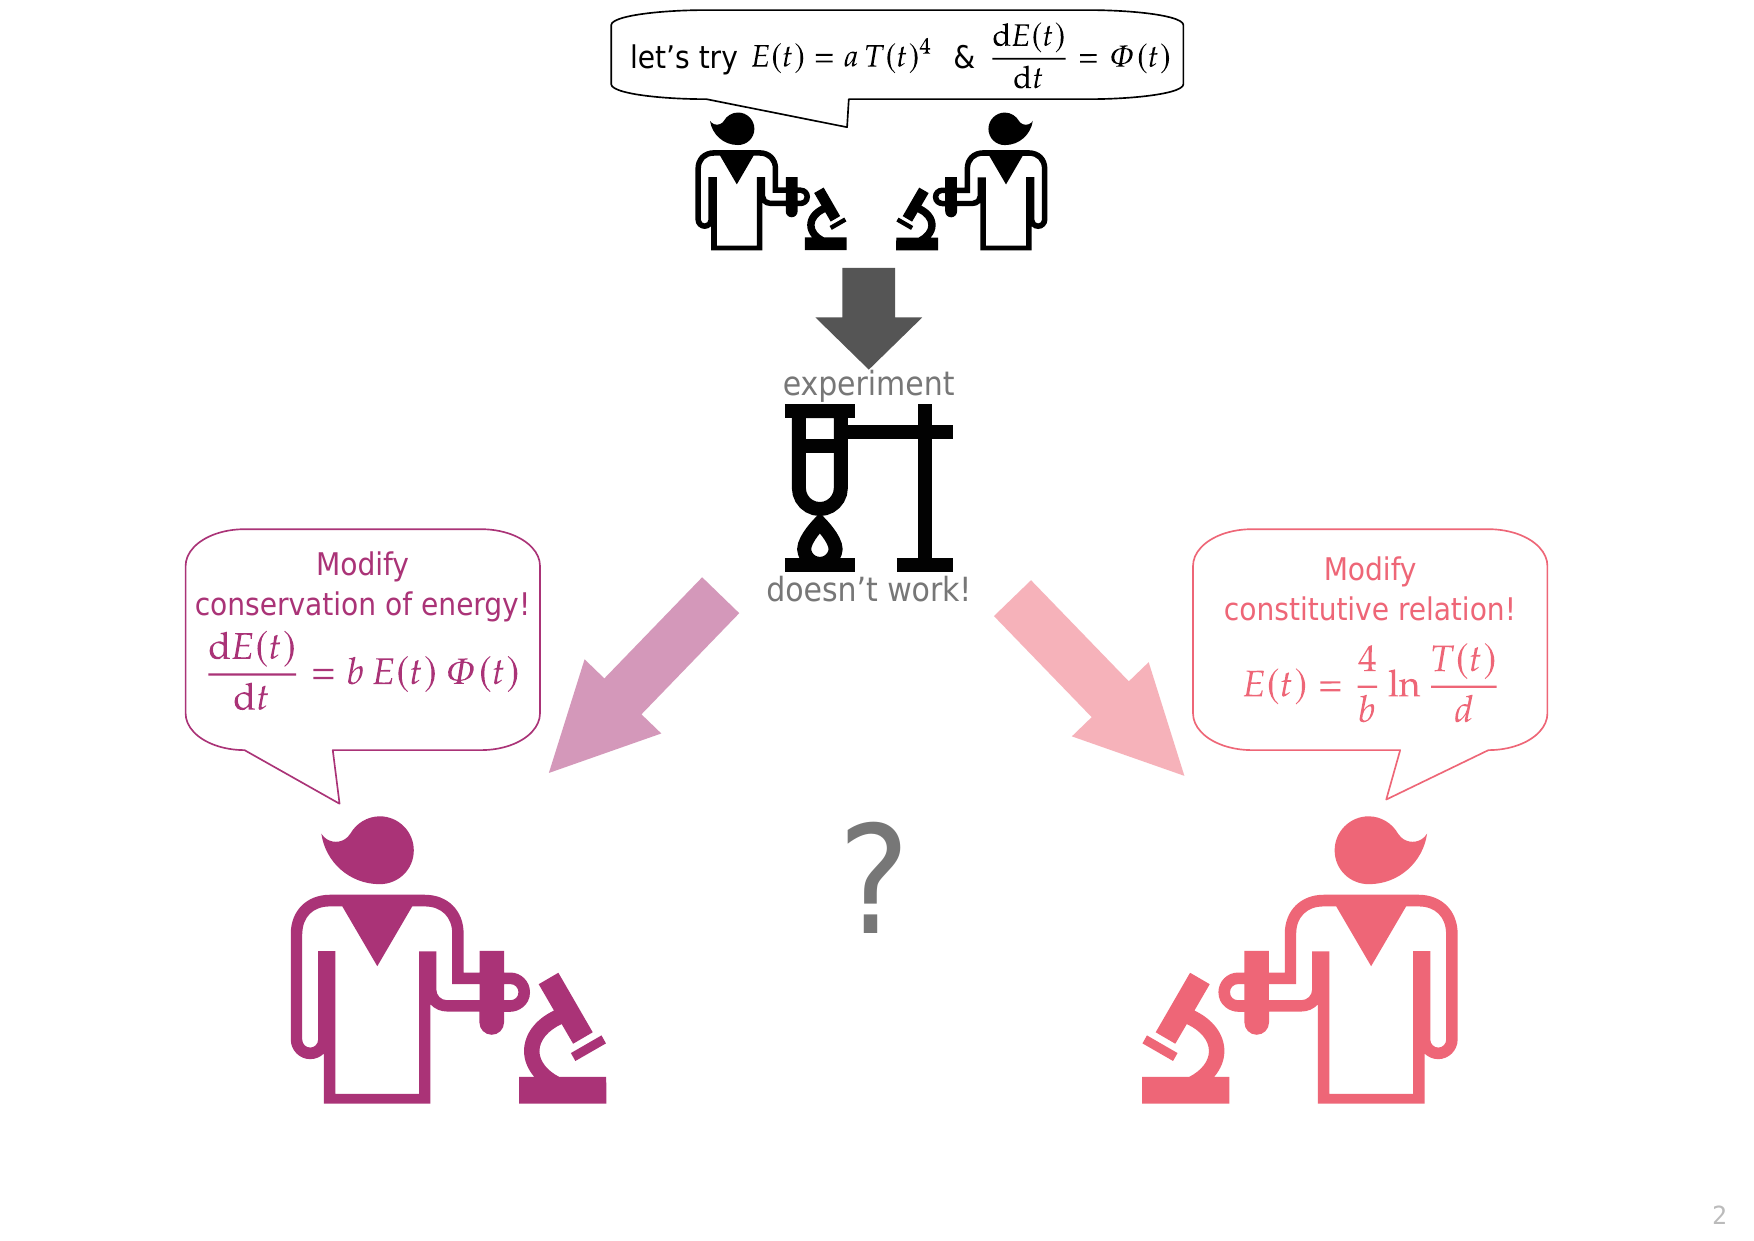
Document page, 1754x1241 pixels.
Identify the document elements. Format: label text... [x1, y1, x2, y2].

text_box [1359, 694, 1375, 723]
text_box [398, 656, 408, 692]
text_box [783, 46, 792, 67]
text_box [313, 676, 334, 680]
text_box [1055, 22, 1064, 53]
text_box [1432, 645, 1455, 672]
text_box [1014, 65, 1032, 89]
text_box [411, 660, 422, 685]
text_box [348, 656, 363, 685]
text_box Modify conservation of energy! [179, 535, 546, 630]
text_box [1138, 43, 1147, 74]
text_box [232, 633, 253, 659]
text_box [993, 580, 1185, 776]
text_box [993, 23, 1011, 47]
text_box [1470, 647, 1481, 672]
picture [694, 100, 848, 251]
text_box [234, 682, 255, 711]
text_box [1457, 643, 1468, 680]
text_box [1043, 25, 1053, 47]
text_box [815, 267, 923, 353]
text_box doesn’t work! [685, 559, 1053, 617]
picture [895, 97, 1049, 251]
text_box [284, 630, 294, 667]
text_box Modify constitutive relation! [1209, 540, 1532, 636]
picture [1389, 785, 1412, 796]
text_box [448, 658, 474, 684]
text_box [1295, 668, 1306, 705]
text_box [1455, 694, 1473, 723]
text_box [209, 631, 230, 660]
text_box [752, 45, 769, 67]
picture [310, 785, 338, 801]
text_box [1012, 24, 1030, 46]
text_box ? [809, 769, 940, 977]
picture [694, 97, 848, 125]
text_box [313, 668, 334, 672]
text_box [1149, 46, 1158, 68]
text_box [481, 656, 491, 692]
text_box [257, 630, 267, 667]
text_box experiment [711, 353, 1027, 411]
text_box [1281, 672, 1292, 697]
text_box [258, 685, 268, 710]
text_box [507, 656, 518, 692]
text_box [919, 37, 931, 54]
text_box [844, 51, 858, 67]
text_box [897, 46, 907, 67]
text_box [1268, 668, 1279, 705]
text_box let’s try & [615, 29, 992, 84]
text_box [772, 43, 781, 74]
text_box [1243, 670, 1264, 697]
text_box [1111, 45, 1133, 67]
text_box [425, 656, 435, 692]
text_box [866, 45, 885, 67]
picture [1140, 785, 1459, 1104]
text_box [909, 43, 918, 74]
text_box [373, 658, 394, 685]
text_box [1161, 43, 1170, 74]
text_box [270, 634, 281, 660]
text_box [493, 660, 504, 685]
text_box [1033, 22, 1042, 53]
text_box [1484, 643, 1495, 680]
text_box [1358, 645, 1376, 672]
text_box [1388, 669, 1421, 697]
text_box [548, 577, 740, 773]
picture [289, 785, 608, 1104]
text_box [887, 43, 896, 74]
picture [781, 411, 957, 559]
text_box [1033, 68, 1043, 89]
text_box [795, 43, 804, 74]
